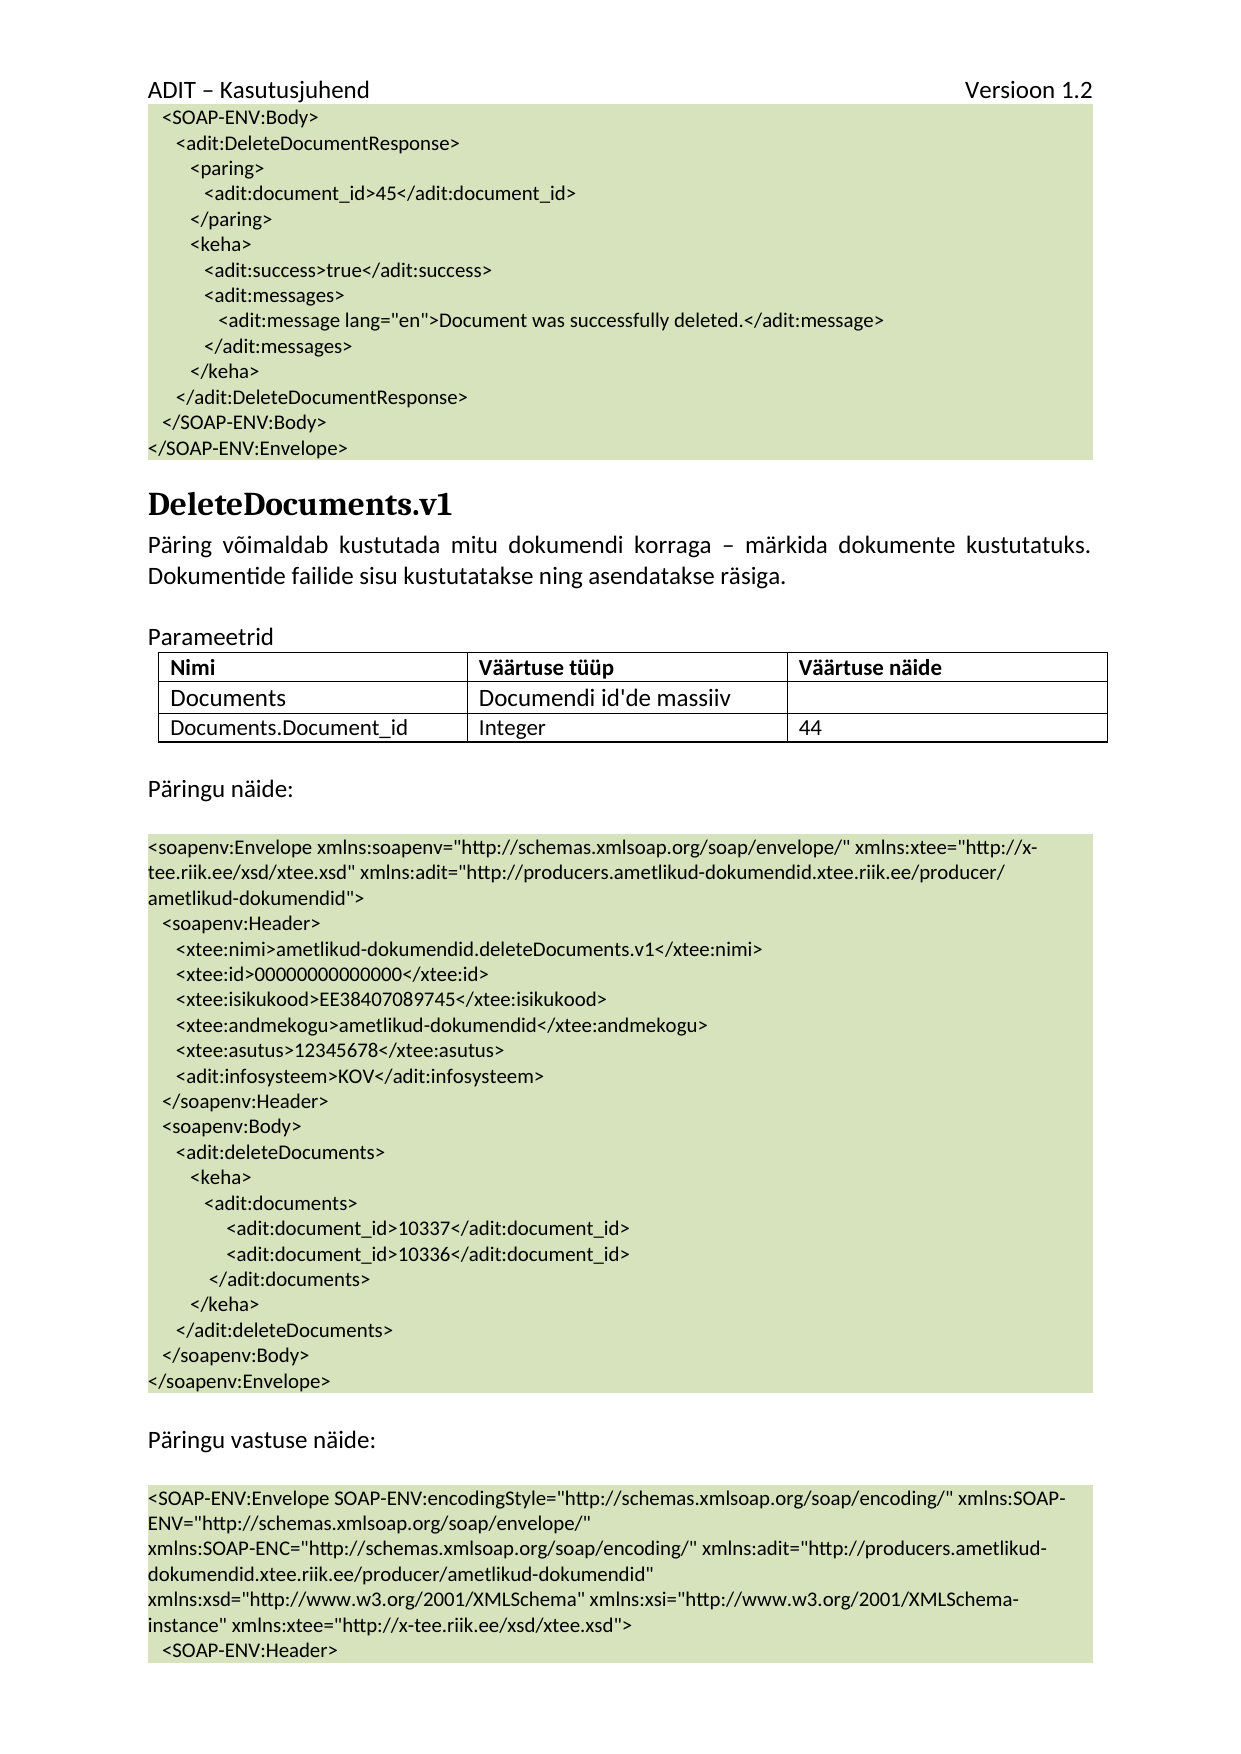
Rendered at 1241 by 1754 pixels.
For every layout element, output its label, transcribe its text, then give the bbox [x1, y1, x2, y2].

text <adit:success>true</adit:success> [148, 257, 1093, 282]
text </paring> [148, 206, 1093, 231]
text <soapenv:Header> [148, 910, 1093, 936]
text <adit:documents> [148, 1190, 1093, 1215]
text </adit:documents> [148, 1266, 1093, 1292]
text </SOAP-ENV:Body> [148, 409, 1093, 435]
text <paring> [148, 155, 1093, 181]
table_cell Documents.Document_id [159, 714, 467, 741]
text <xtee:asutus>12345678</xtee:asutus> [148, 1037, 1093, 1063]
text </soapenv:Body> [148, 1342, 1093, 1368]
text </adit:DeleteDocumentResponse> [148, 384, 1093, 409]
text </keha> [148, 1292, 1093, 1317]
text <adit:document_id>45</adit:document_id> [148, 181, 1093, 206]
table_header Väärtuse näide [788, 653, 1107, 681]
text </adit:deleteDocuments> [148, 1317, 1093, 1342]
table_cell 44 [788, 714, 1107, 741]
text <SOAP-ENV:Body> [148, 104, 1093, 130]
text <adit:infosysteem>KOV</adit:infosysteem> [148, 1063, 1093, 1088]
text <xtee:andmekogu>ametlikud-dokumendid</xtee:andmekogu> [148, 1012, 1093, 1037]
text Päringu vastuse näide: [148, 1424, 1093, 1454]
text <adit:deleteDocuments> [148, 1139, 1093, 1164]
table_cell Documendi id'de massiiv [468, 682, 787, 712]
text </soapenv:Header> [148, 1088, 1093, 1114]
text <adit:messages> [148, 282, 1093, 308]
text <xtee:isikukood>EE38407089745</xtee:isikukood> [148, 987, 1093, 1012]
table_header Väärtuse tüüp [468, 653, 787, 681]
text <xtee:id>00000000000000</xtee:id> [148, 961, 1093, 987]
text <adit:document_id>10337</adit:document_id> [148, 1215, 1093, 1241]
text <adit:message lang="en">Document was successfully deleted.</adit:message> [148, 308, 1093, 333]
table_header Nimi [159, 653, 467, 681]
table_cell Documents [159, 682, 467, 712]
text <xtee:nimi>ametlikud-dokumendid.deleteDocuments.v1</xtee:nimi> [148, 936, 1093, 961]
text <soapenv:Body> [148, 1114, 1093, 1139]
text Parameetrid [148, 621, 1093, 652]
subtitle DeleteDocuments.v1 [148, 485, 1093, 523]
text <SOAP-ENV:Envelope SOAP-ENV:encodingStyle="http://schemas.xmlsoap.org/soap/encoding/" xmlns:SOAP-ENV="http://schemas.xmlsoap.org/soap/envelope/" xmlns:SOAP-ENC="http://schemas.xmlsoap.org/soap/encoding/" xmlns:adit="http://producers.ametlikud-dokumendid.xtee.riik.ee/producer/ametlikud-dokumendid" xmlns:xsd="http://www.w3.org/2001/XMLSchema" xmlns:xsi="http://www.w3.org/2001/XMLSchema-instance" xmlns:xtee="http://x-tee.riik.ee/xsd/xtee.xsd"> [148, 1485, 1093, 1637]
text Päring võimaldab kustutada mitu dokumendi korraga – märkida dokumente kustutatuks. Dokumentide failide sisu kustutatakse ning asendatakse räsiga. [148, 530, 1093, 591]
text </adit:messages> [148, 333, 1093, 358]
text <soapenv:Envelope xmlns:soapenv="http://schemas.xmlsoap.org/soap/envelope/" xmlns:xtee="http://x-tee.riik.ee/xsd/xtee.xsd" xmlns:adit="http://producers.ametlikud-dokumendid.xtee.riik.ee/producer/ametlikud-dokumendid"> [148, 834, 1093, 910]
text <SOAP-ENV:Header> [148, 1637, 1093, 1663]
text <keha> [148, 231, 1093, 257]
text Päringu näide: [148, 773, 1093, 803]
table_cell [788, 682, 1107, 712]
text <keha> [148, 1164, 1093, 1190]
text <adit:DeleteDocumentResponse> [148, 130, 1093, 155]
text </keha> [148, 358, 1093, 384]
text </SOAP-ENV:Envelope> [148, 435, 1093, 460]
text <adit:document_id>10336</adit:document_id> [148, 1241, 1093, 1266]
text </soapenv:Envelope> [148, 1368, 1093, 1393]
table_cell Integer [468, 714, 787, 741]
